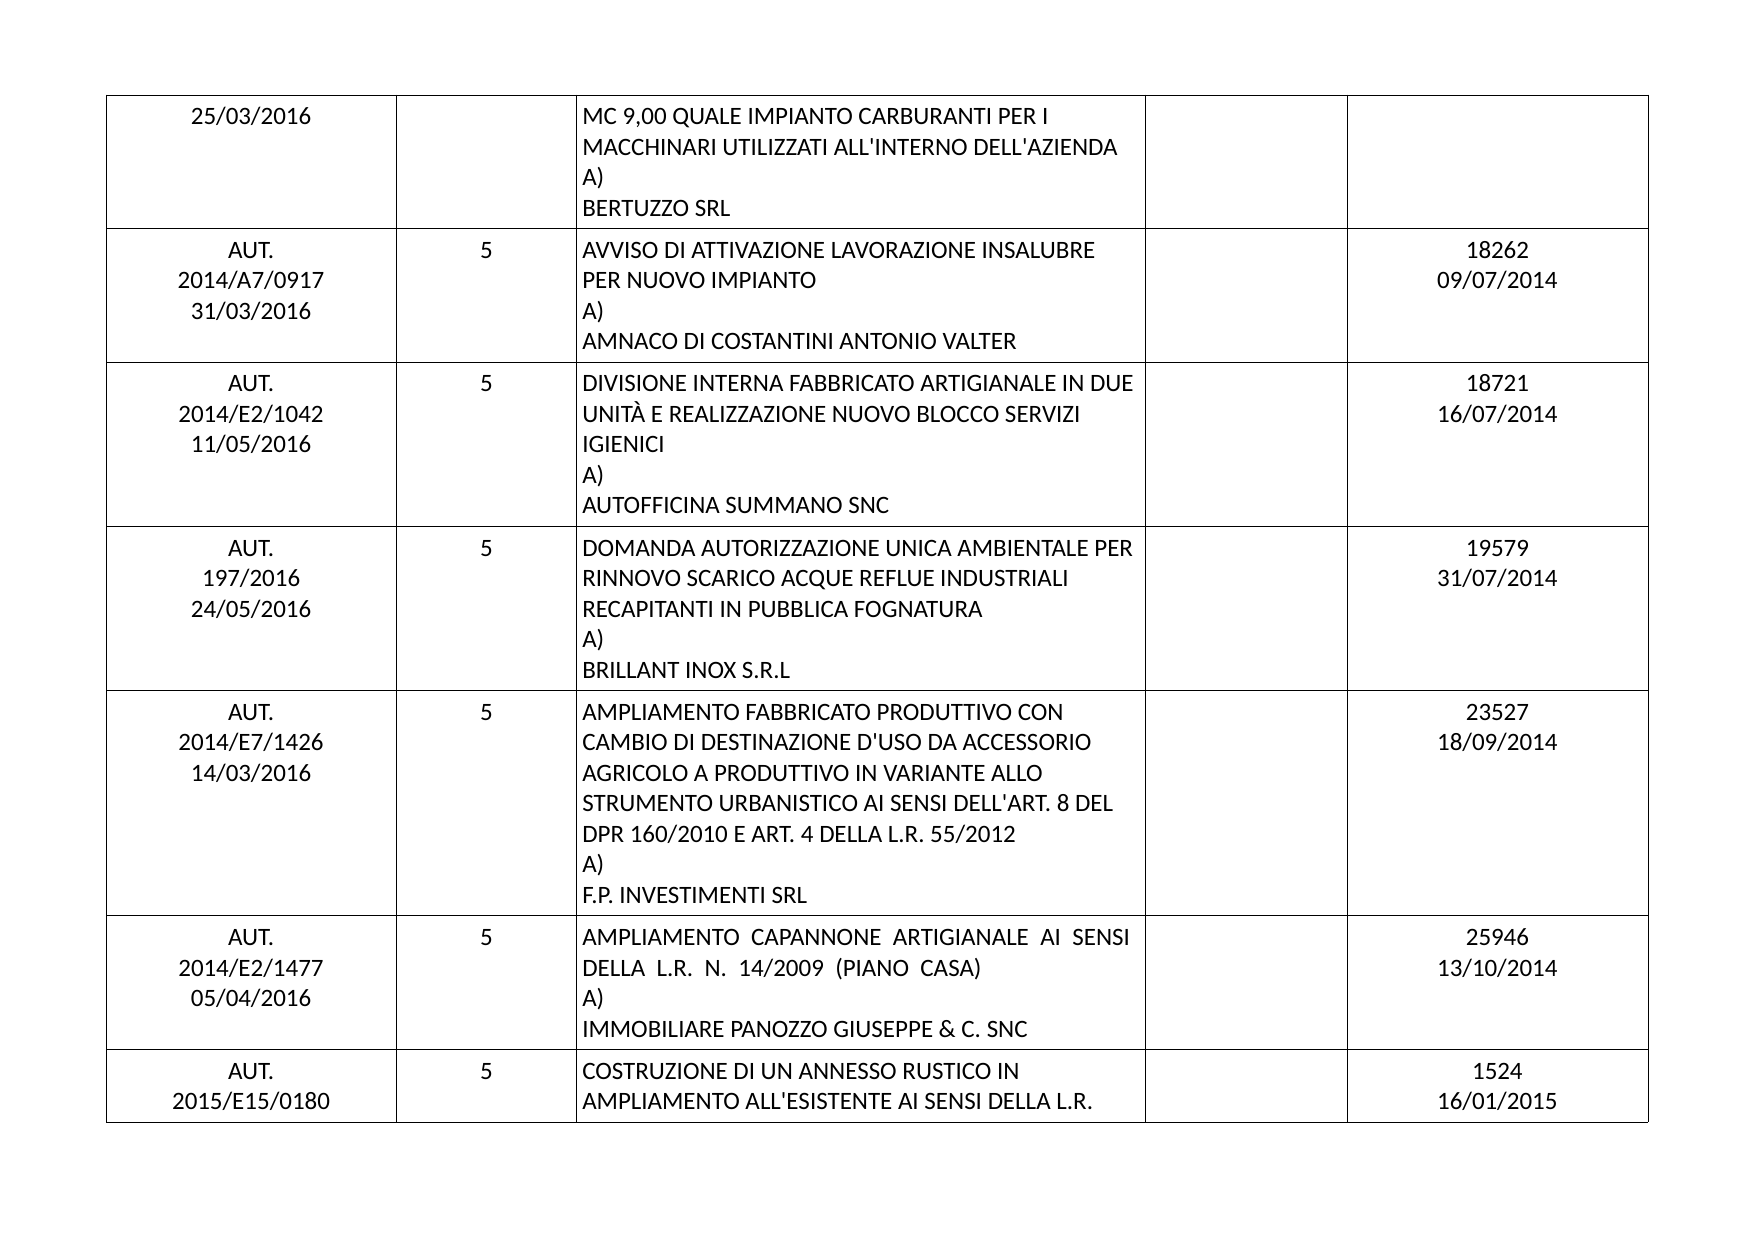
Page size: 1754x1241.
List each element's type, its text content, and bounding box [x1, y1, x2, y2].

table_cell Ampliamento fabbricato produttivo con cambio di destinazione d'uso da accessorio agricolo a produttivo in variante allo strumento urbanistico ai sensi dell'art. 8 del dpr 160/2010 e art. 4 della l.r. 55/2012 A) F.p. investimenti srl [577, 691, 1145, 915]
table_cell [1146, 916, 1347, 1049]
table_cell [1146, 691, 1347, 915]
table_cell 5 [397, 363, 576, 526]
table_cell AUT. 2014/E2/1477 05/04/2016 [107, 916, 396, 1049]
table_cell [1348, 96, 1648, 228]
table_cell [1146, 527, 1347, 690]
table_cell Costruzione di un annesso rustico in ampliamento all'esistente ai sensi della l.r. [577, 1050, 1145, 1122]
table_cell [1146, 1050, 1347, 1122]
table_cell AUT. 2014/E2/1042 11/05/2016 [107, 363, 396, 526]
table_cell 5 [397, 229, 576, 362]
table_cell AUT. 2014/A7/0917 31/03/2016 [107, 229, 396, 362]
table_cell 5 [397, 1050, 576, 1122]
table_cell 18262 09/07/2014 [1348, 229, 1648, 362]
table_cell 23527 18/09/2014 [1348, 691, 1648, 915]
table_cell 5 [397, 916, 576, 1049]
table_cell 5 [397, 527, 576, 690]
table_cell 5 [397, 691, 576, 915]
table_cell AUT. 197/2016 24/05/2016 [107, 527, 396, 690]
table_cell [1146, 96, 1347, 228]
table_cell 19579 31/07/2014 [1348, 527, 1648, 690]
table_cell [1146, 229, 1347, 362]
table_cell 1524 16/01/2015 [1348, 1050, 1648, 1122]
table_cell [1146, 363, 1347, 526]
table_cell Avviso di attivazione lavorazione insalubre per nuovo impianto A) Amnaco di costantini antonio valter [577, 229, 1145, 362]
table_cell AUT. 2015/E15/0180 [107, 1050, 396, 1122]
table_cell Domanda autorizzazione unica ambientale per rinnovo scarico acque reflue industriali recapitanti in pubblica fognatura A) Brillant inox s.r.l [577, 527, 1145, 690]
table_cell Ampliamento capannone artigianale ai sensi della l.r. n. 14/2009 (piano casa) A) Immobiliare panozzo giuseppe & c. snc [577, 916, 1145, 1049]
table_cell [397, 96, 576, 228]
table_cell Divisione interna fabbricato artigianale in due unità e realizzazione nuovo blocco servizi igienici A) Autofficina summano snc [577, 363, 1145, 526]
table_cell mc 9,00 quale impianto carburanti per i macchinari utilizzati all'interno dell'azienda A) Bertuzzo srl [577, 96, 1145, 228]
table_cell 25/03/2016 [107, 96, 396, 228]
table_cell 25946 13/10/2014 [1348, 916, 1648, 1049]
table_cell 18721 16/07/2014 [1348, 363, 1648, 526]
table_cell AUT. 2014/E7/1426 14/03/2016 [107, 691, 396, 915]
